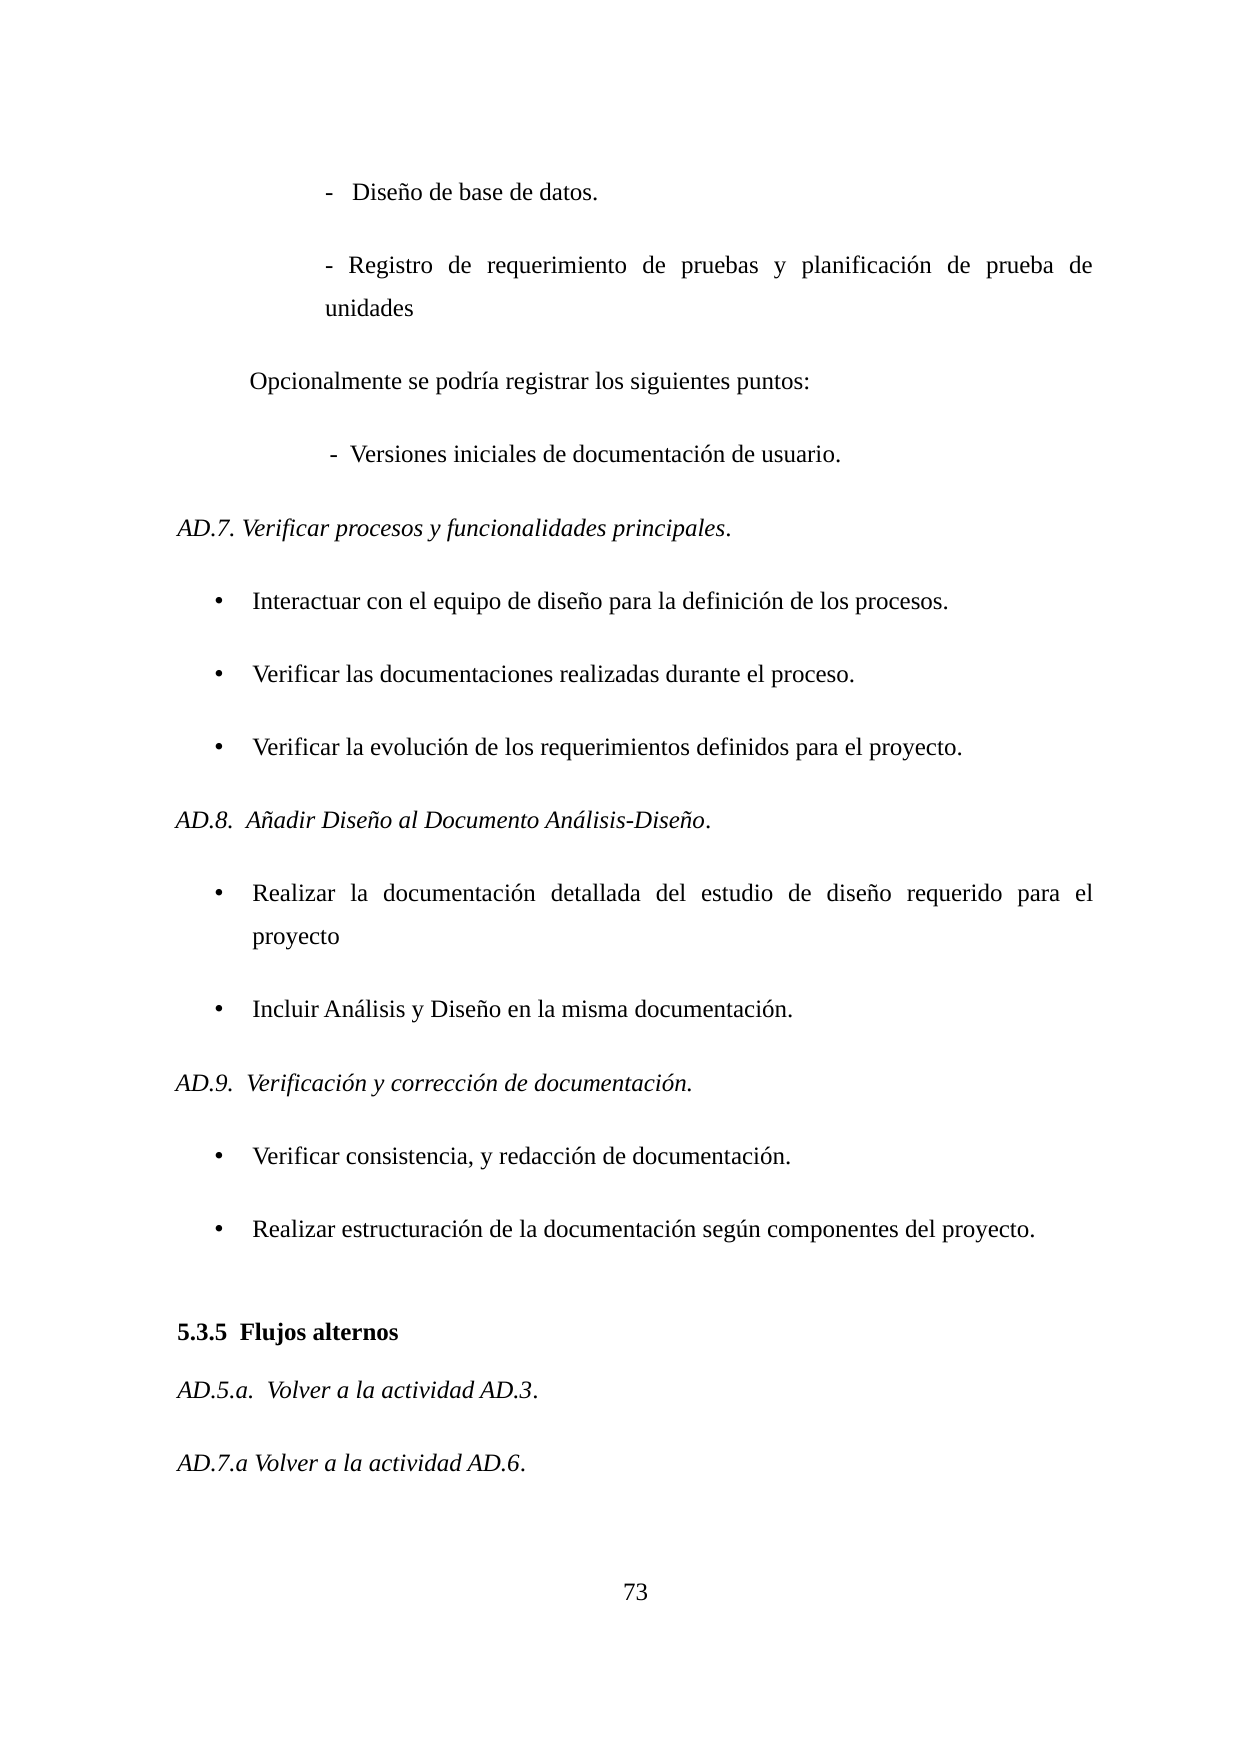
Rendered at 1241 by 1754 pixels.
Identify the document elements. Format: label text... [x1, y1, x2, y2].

list Realizar la documentación detallada del estudio de diseño requerido para el proyecto [214, 878, 1093, 950]
list - Diseño de base de datos. [287, 177, 1093, 206]
list Verificar las documentaciones realizadas durante el proceso. [214, 659, 1093, 688]
list Interactuar con el equipo de diseño para la definición de los procesos. [214, 586, 1093, 614]
text 5.3.5 Flujos alternos [177, 1317, 1093, 1346]
list Verificar consistencia, y redacción de documentación. [214, 1141, 1093, 1169]
text - Versiones iniciales de documentación de usuario. [175, 439, 1093, 468]
list AD.8. Añadir Diseño al Documento Análisis-Diseño. [175, 805, 1093, 834]
text AD.7.a Volver a la actividad AD.6. [175, 1448, 1093, 1477]
list Incluir Análisis y Diseño en la misma documentación. [214, 994, 1093, 1023]
text AD.7. Verificar procesos y funcionalidades principales. [175, 513, 1093, 541]
list Verificar la evolución de los requerimientos definidos para el proyecto. [214, 732, 1093, 761]
text AD.5.a. Volver a la actividad AD.3. [175, 1375, 1093, 1404]
list - Registro de requerimiento de pruebas y planificación de prueba de unidades [287, 250, 1093, 322]
list AD.9. Verificación y corrección de documentación. [175, 1068, 1093, 1096]
text Opcionalmente se podría registrar los siguientes puntos: [175, 366, 1093, 395]
list Realizar estructuración de la documentación según componentes del proyecto. [214, 1214, 1093, 1243]
